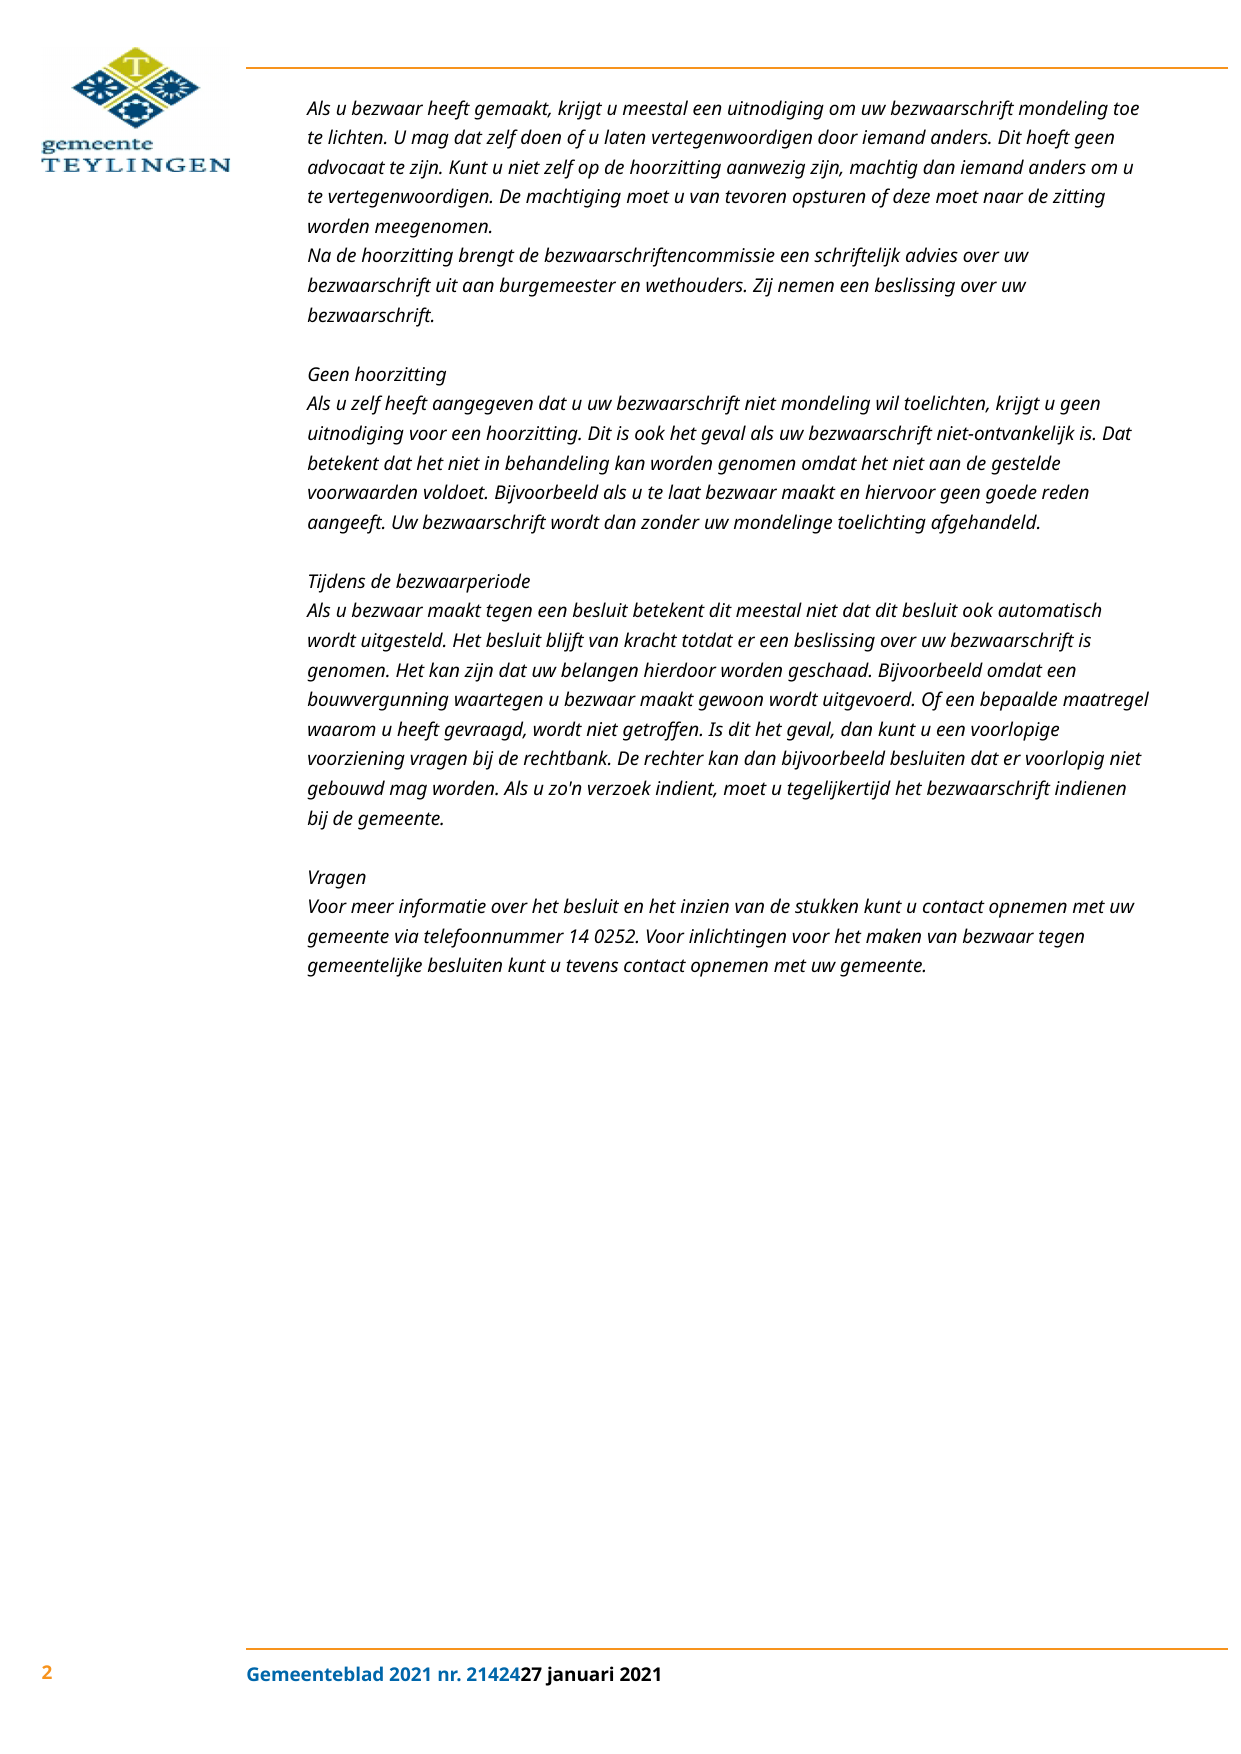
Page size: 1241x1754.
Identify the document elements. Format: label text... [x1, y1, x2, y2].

list Voor meer informatie over het besluit en het inzien van de stukken kunt u contact opnemen met uw gemeente via telefoonnummer 14 0252. Voor inlichtingen voor het maken van bezwaar tegen gemeentelijke besluiten kunt u tevens contact opnemen met uw gemeente. [248, 893, 1152, 978]
list Geen hoorzitting [248, 361, 1152, 387]
list Als u bezwaar maakt tegen een besluit betekent dit meestal niet dat dit besluit ook automatisch wordt uitgesteld. Het besluit blijft van kracht totdat er een beslissing over uw bezwaarschrift is genomen. Het kan zijn dat uw belangen hierdoor worden geschaad. Bijvoorbeeld omdat een bouwvergunning waartegen u bezwaar maakt gewoon wordt uitgevoerd. Of een bepaalde maatregel waarom u heeft gevraagd, wordt niet getroffen. Is dit het geval, dan kunt u een voorlopige voorziening vragen bij de rechtbank. De rechter kan dan bijvoorbeeld besluiten dat er voorlopig niet gebouwd mag worden. Als u zo'n verzoek indient, moet u tegelijkertijd het bezwaarschrift indienen bij de gemeente. [248, 598, 1152, 831]
picture [41, 47, 231, 172]
list Tijdens de bezwaarperiode [248, 568, 1152, 594]
list Vragen [248, 864, 1152, 890]
list Als u bezwaar heeft gemaakt, krijgt u meestal een uitnodiging om uw bezwaarschrift mondeling toe te lichten. U mag dat zelf doen of u laten vertegenwoordigen door iemand anders. Dit hoeft geen advocaat te zijn. Kunt u niet zelf op de hoorzitting aanwezig zijn, machtig dan iemand anders om u te vertegenwoordigen. De machtiging moet u van tevoren opsturen of deze moet naar de zitting worden meegenomen. [248, 95, 1152, 239]
list Na de hoorzitting brengt de bezwaarschriftencommissie een schriftelijk advies over uw bezwaarschrift uit aan burgemeester en wethouders. Zij nemen een beslissing over uw bezwaarschrift. [248, 243, 1152, 328]
list Als u zelf heeft aangegeven dat u uw bezwaarschrift niet mondeling wil toelichten, krijgt u geen uitnodiging voor een hoorzitting. Dit is ook het geval als uw bezwaarschrift niet-ontvankelijk is. Dat betekent dat het niet in behandeling kan worden genomen omdat het niet aan de gestelde voorwaarden voldoet. Bijvoorbeeld als u te laat bezwaar maakt en hiervoor geen goede reden aangeeft. Uw bezwaarschrift wordt dan zonder uw mondelinge toelichting afgehandeld. [248, 391, 1152, 535]
